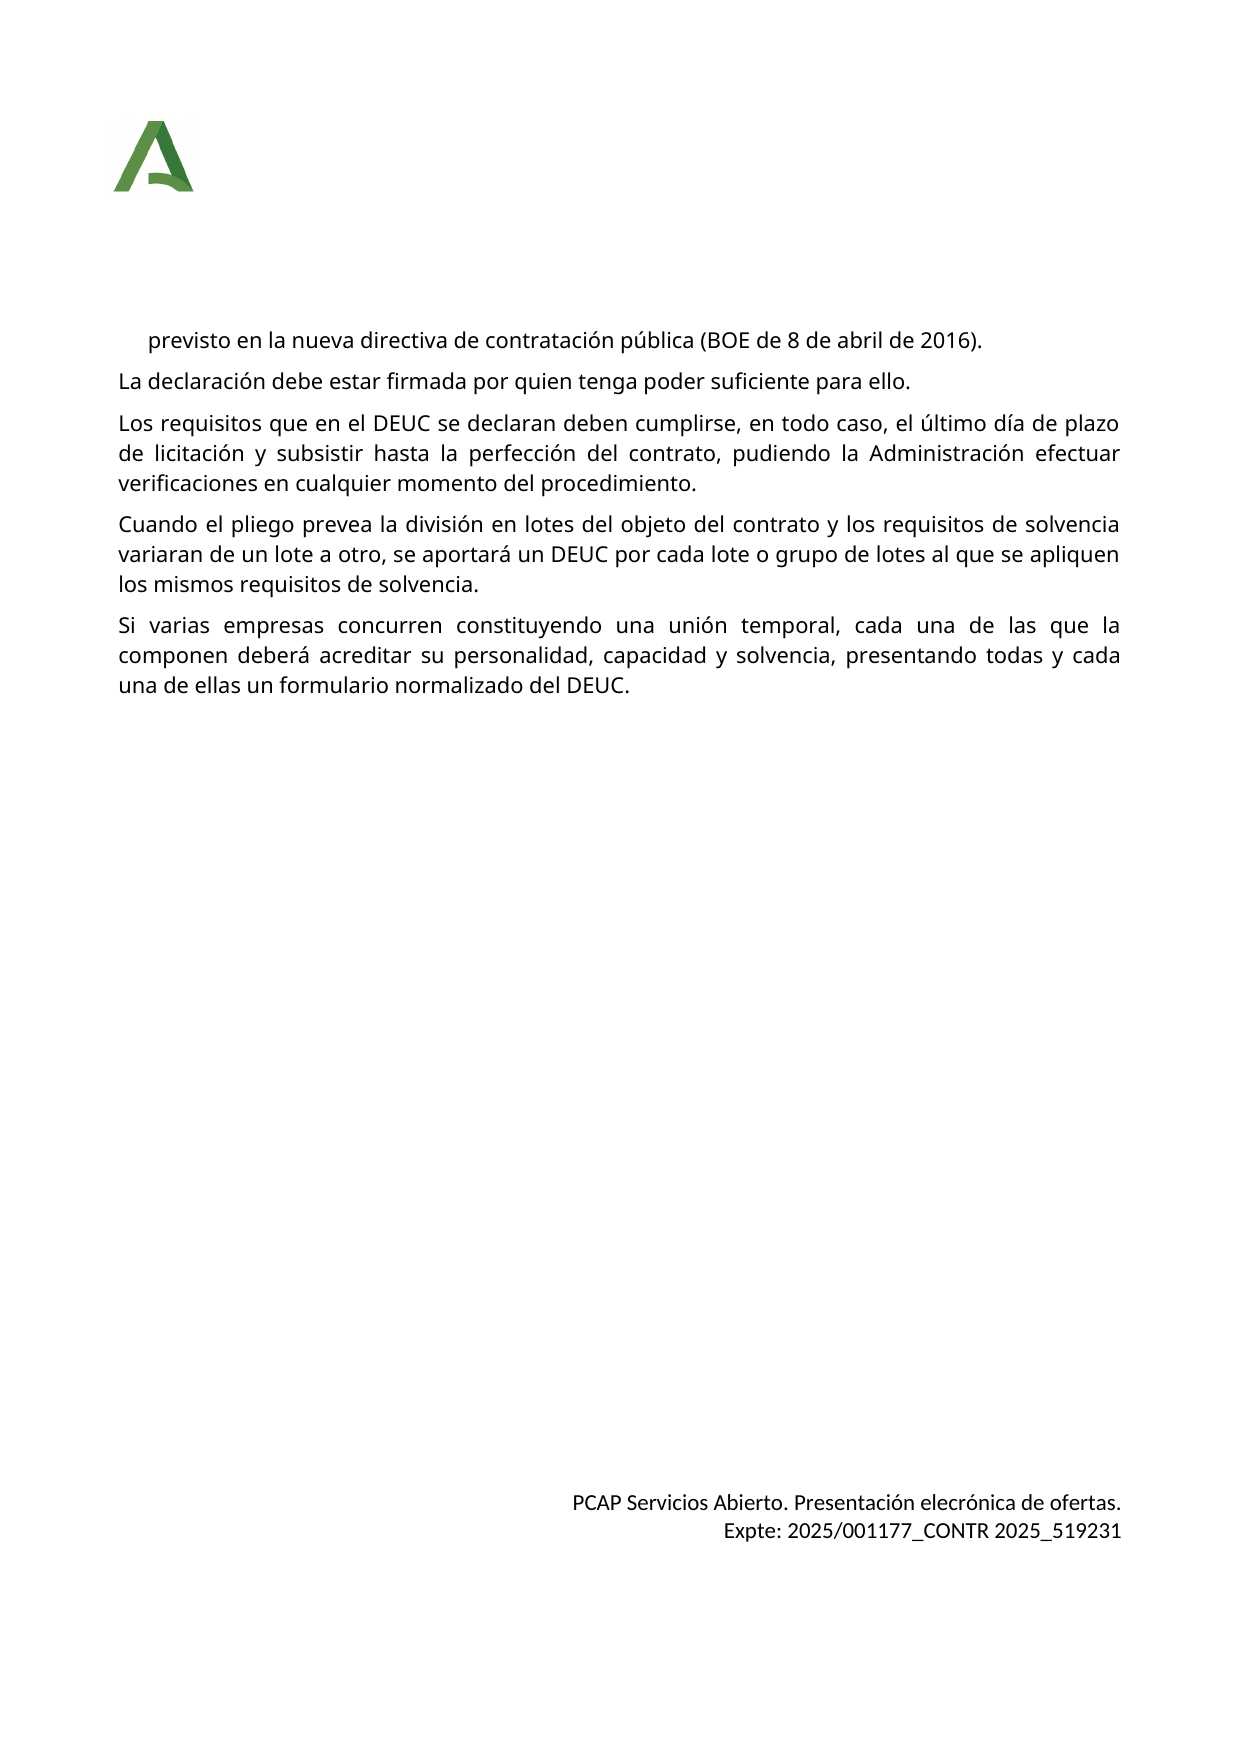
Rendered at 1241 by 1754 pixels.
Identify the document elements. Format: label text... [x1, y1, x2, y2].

picture [109, 116, 198, 196]
text Si varias empresas concurren constituyendo una unión temporal, cada una de las que la componen deberá acreditar su personalidad, capacidad y solvencia, presentando todas y cada una de ellas un formulario normalizado del DEUC. [118, 610, 1122, 699]
text Los requisitos que en el DEUC se declaran deben cumplirse, en todo caso, el último día de plazo de licitación y subsistir hasta la perfección del contrato, pudiendo la Administración efectuar verificaciones en cualquier momento del procedimiento. [118, 408, 1122, 497]
text Cuando el pliego prevea la división en lotes del objeto del contrato y los requisitos de solvencia variaran de un lote a otro, se aportará un DEUC por cada lote o grupo de lotes al que se apliquen los mismos requisitos de solvencia. [118, 509, 1122, 598]
text previsto en la nueva directiva de contratación pública (BOE de 8 de abril de 2016). [118, 325, 1122, 354]
text La declaración debe estar firmada por quien tenga poder suficiente para ello. [118, 366, 1122, 396]
